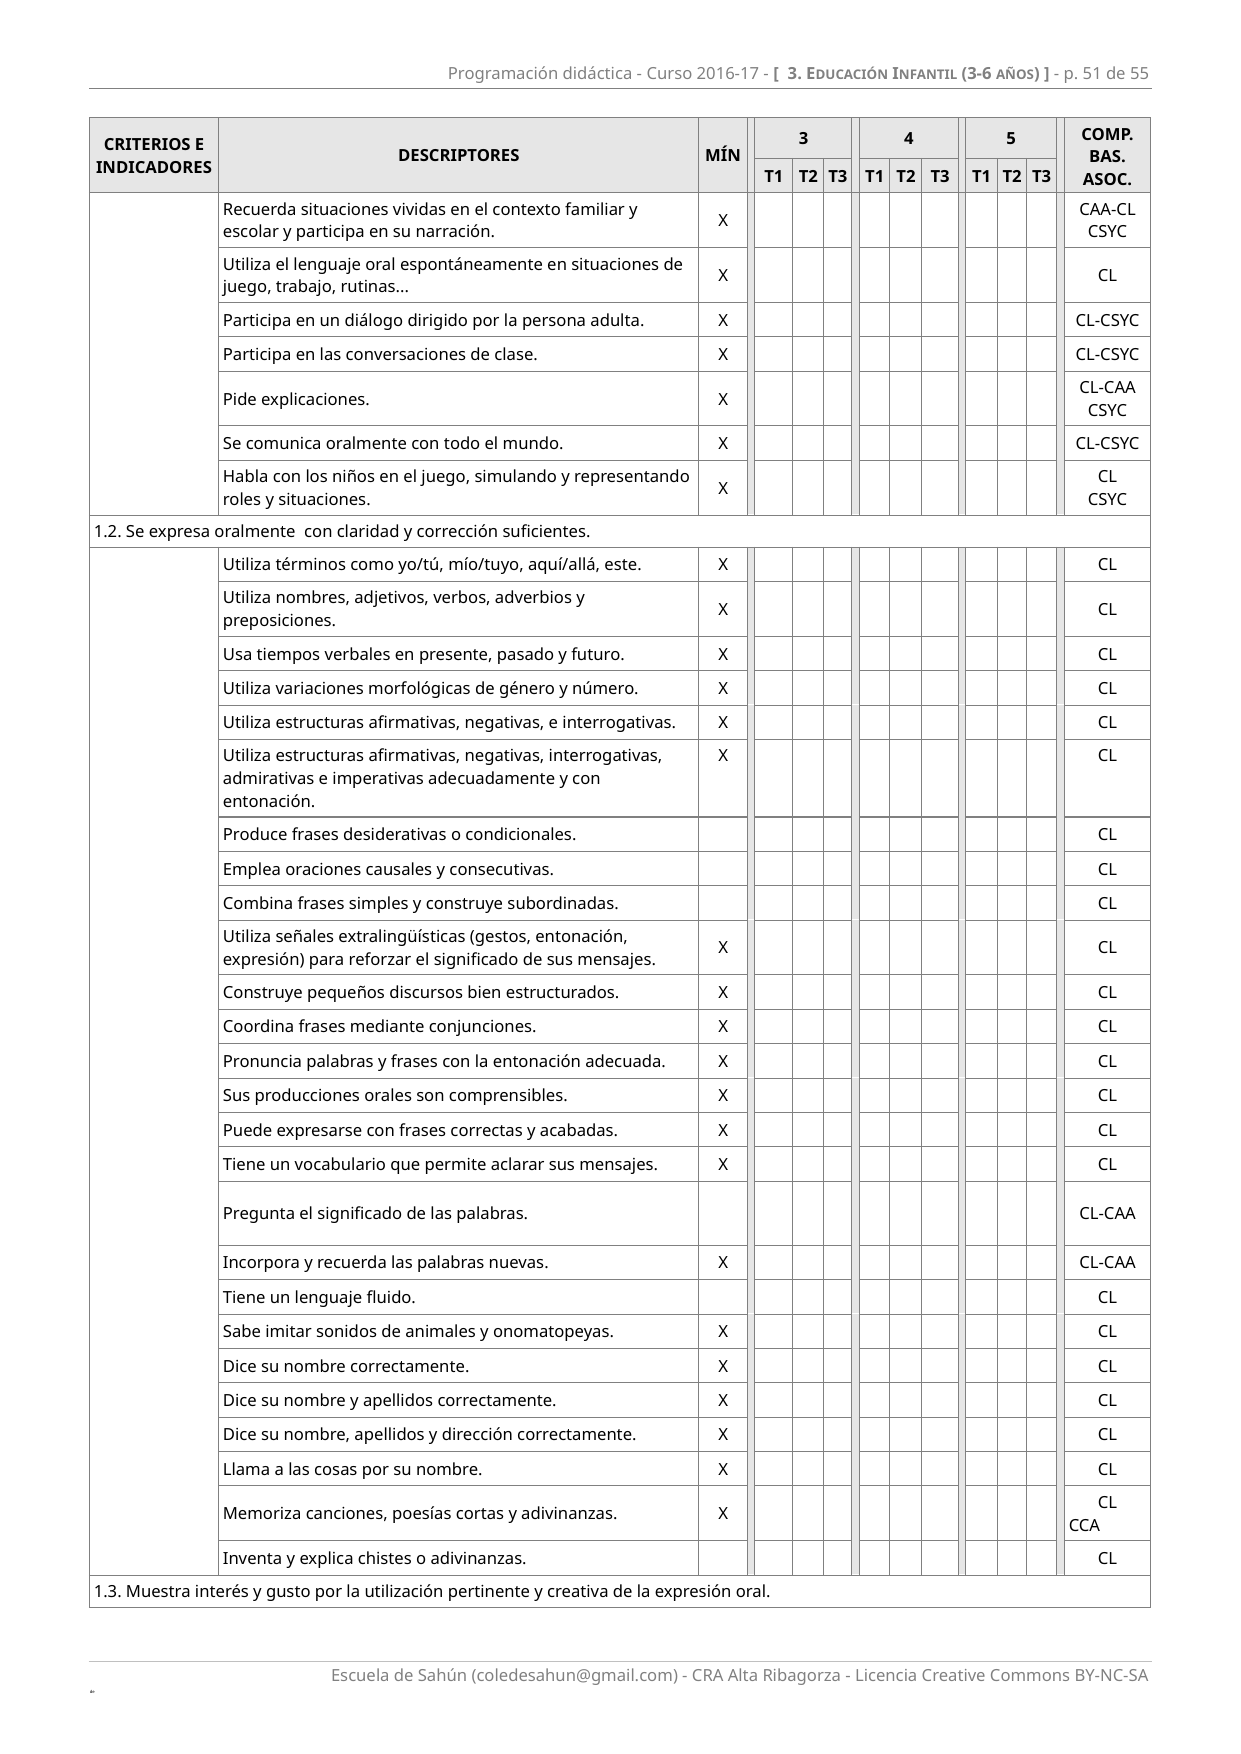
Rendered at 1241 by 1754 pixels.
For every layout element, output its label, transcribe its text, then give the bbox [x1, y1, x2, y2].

table_cell [998, 303, 1026, 336]
table_cell [748, 670, 754, 704]
table_cell [1057, 1181, 1064, 1245]
table_cell [959, 974, 965, 1009]
table_cell [890, 1315, 921, 1348]
table_cell [959, 1078, 965, 1112]
table_cell [852, 548, 859, 581]
table_cell [959, 739, 965, 816]
table_cell [922, 1147, 958, 1181]
table_cell CL-CAA CSYC [1065, 372, 1150, 425]
table_cell [824, 1044, 851, 1077]
table_cell [852, 425, 859, 460]
table_cell [860, 852, 889, 885]
table_cell CL [1065, 248, 1150, 302]
table_cell [922, 921, 958, 974]
table_cell [852, 1009, 859, 1043]
table_cell [1057, 371, 1064, 425]
table_cell [755, 671, 792, 704]
table_cell [890, 582, 921, 636]
table_cell [852, 816, 859, 851]
table_cell CL [1065, 921, 1150, 974]
table_cell [860, 582, 889, 636]
table_cell Sabe imitar sonidos de animales y onomatopeyas. [219, 1315, 698, 1348]
table_cell [755, 337, 792, 371]
table_cell [1057, 1078, 1064, 1112]
table_cell [852, 1043, 859, 1077]
table_cell [966, 1079, 997, 1112]
table_cell Produce frases desiderativas o condicionales. [219, 818, 698, 851]
table_cell Dice su nombre, apellidos y dirección correctamente. [219, 1418, 698, 1451]
table_cell [1057, 1245, 1064, 1279]
table_cell [1057, 1279, 1064, 1313]
table_cell X [699, 461, 747, 514]
table_cell [966, 740, 997, 816]
table_cell [922, 852, 958, 885]
table_cell [755, 1541, 792, 1574]
table_cell [922, 461, 958, 514]
table_cell CL [1065, 1079, 1150, 1112]
table_cell [1057, 1540, 1064, 1574]
table_cell [824, 548, 851, 581]
table_cell [959, 1146, 965, 1181]
table_cell [824, 461, 851, 514]
table_cell [1057, 851, 1064, 885]
table_cell [793, 582, 823, 636]
table_cell CL CCA [1065, 1486, 1150, 1540]
table_cell Utiliza el lenguaje oral espontáneamente en situaciones de juego, trabajo, rutinas... [219, 248, 698, 302]
table_cell X [699, 426, 747, 460]
table_cell [1027, 886, 1056, 919]
table_cell [890, 975, 921, 1009]
table_cell [755, 1383, 792, 1417]
table_cell [922, 706, 958, 739]
table_cell [755, 975, 792, 1009]
table_cell [1057, 302, 1064, 336]
table_cell [755, 706, 792, 739]
table_cell [860, 1418, 889, 1451]
table_cell [922, 1044, 958, 1077]
table_cell [1057, 974, 1064, 1009]
table_cell [922, 1010, 958, 1043]
table_cell Utiliza nombres, adjetivos, verbos, adverbios y preposiciones. [219, 582, 698, 636]
table_cell [824, 706, 851, 739]
table_cell [998, 818, 1026, 851]
table_cell [1027, 1349, 1056, 1382]
table_cell CL [1065, 548, 1150, 581]
table_cell CL [1065, 671, 1150, 704]
table_cell [966, 1418, 997, 1451]
table_cell [699, 818, 747, 851]
table_cell [966, 193, 997, 247]
table_cell [1057, 1009, 1064, 1043]
table_header 5 [966, 118, 1056, 158]
table_cell Utiliza estructuras afirmativas, negativas, interrogativas, admirativas e imperativas adecuadamente y con entonación. [219, 740, 698, 816]
table_cell [922, 1246, 958, 1279]
table_cell [755, 1452, 792, 1485]
table_cell Se comunica oralmente con todo el mundo. [219, 426, 698, 460]
table_cell [860, 248, 889, 302]
table_cell [998, 1147, 1026, 1181]
table_cell [852, 460, 859, 514]
table_cell [959, 1112, 965, 1146]
table_cell [1027, 637, 1056, 670]
table_cell [1027, 303, 1056, 336]
table_cell [824, 1079, 851, 1112]
table_cell [966, 337, 997, 371]
table_cell [699, 1182, 747, 1213]
table_cell [755, 1486, 792, 1540]
table_cell [890, 461, 921, 514]
table_cell [824, 818, 851, 851]
table_cell [755, 548, 792, 581]
table_cell [890, 548, 921, 581]
table_cell [922, 426, 958, 460]
table_cell Utiliza variaciones morfológicas de género y número. [219, 671, 698, 704]
table_cell [824, 740, 851, 816]
table_cell [793, 975, 823, 1009]
table_cell [922, 637, 958, 670]
table_cell [1057, 158, 1064, 192]
table_cell [998, 372, 1026, 425]
table_cell [1027, 852, 1056, 885]
table_cell [998, 1079, 1026, 1112]
table_cell [959, 1009, 965, 1043]
table_cell [860, 372, 889, 425]
table_cell CL [1065, 1147, 1150, 1181]
table_cell [959, 425, 965, 460]
table_cell [748, 1540, 754, 1574]
table_cell [890, 248, 921, 302]
table_cell [748, 302, 754, 336]
table_cell [1027, 548, 1056, 581]
table_cell [860, 426, 889, 460]
table_cell [852, 158, 859, 192]
table_cell X [699, 303, 747, 336]
table_cell [959, 816, 965, 851]
table_cell [793, 337, 823, 371]
table_cell Dice su nombre y apellidos correctamente. [219, 1383, 698, 1417]
table_cell [852, 1451, 859, 1485]
table_cell [959, 885, 965, 919]
table_cell [966, 1246, 997, 1279]
table_cell [852, 739, 859, 816]
table_cell [959, 1485, 965, 1540]
table_cell [890, 1010, 921, 1043]
table_cell [959, 705, 965, 739]
table_cell T2 [998, 159, 1026, 192]
table_cell [890, 372, 921, 425]
table_cell [890, 193, 921, 247]
table_cell CL [1065, 1280, 1150, 1313]
table_cell [852, 302, 859, 336]
table_cell [793, 1044, 823, 1077]
table_cell [966, 426, 997, 460]
table_cell [793, 1113, 823, 1146]
table_cell [922, 1418, 958, 1451]
table_cell [1027, 671, 1056, 704]
table_cell [1027, 1280, 1056, 1313]
table_cell [966, 372, 997, 425]
table_cell [1027, 1010, 1056, 1043]
table_cell [860, 1113, 889, 1146]
table_cell [755, 372, 792, 425]
table_cell [922, 548, 958, 581]
table_cell [890, 740, 921, 816]
table_cell [793, 637, 823, 670]
table_cell [699, 1280, 747, 1313]
table_cell [1057, 1314, 1064, 1348]
table_cell [1057, 336, 1064, 371]
table_cell X [699, 637, 747, 670]
table_cell [852, 1417, 859, 1451]
table_cell [748, 705, 754, 739]
table_cell X [699, 1044, 747, 1077]
table_cell [755, 426, 792, 460]
table_cell [748, 885, 754, 919]
table_cell CL [1065, 1315, 1150, 1348]
table_cell [755, 637, 792, 670]
table_cell [922, 1113, 958, 1146]
table_cell Utiliza señales extralingüísticas (gestos, entonación, expresión) para reforzar el significado de sus mensajes. [219, 921, 698, 974]
table_cell [1027, 1541, 1056, 1574]
table_cell [852, 1245, 859, 1279]
table_cell [998, 671, 1026, 704]
table_cell Pregunta el significado de las palabras. [219, 1182, 698, 1245]
table_cell [860, 548, 889, 581]
table_cell Construye pequeños discursos bien estructurados. [219, 975, 698, 1009]
table_cell [824, 1246, 851, 1279]
table_cell [824, 671, 851, 704]
table_cell [824, 1486, 851, 1540]
table_cell CL [1065, 582, 1150, 636]
table_cell [793, 921, 823, 974]
table_cell [860, 671, 889, 704]
table_cell [860, 1280, 889, 1313]
table_cell [852, 1314, 859, 1348]
table_cell [793, 193, 823, 247]
table_cell [1027, 1147, 1056, 1181]
table_cell Habla con los niños en el juego, simulando y representando roles y situaciones. [219, 461, 698, 514]
table_cell [852, 1279, 859, 1313]
table_cell [793, 548, 823, 581]
table_cell [1057, 1146, 1064, 1181]
table_cell [824, 852, 851, 885]
table_cell [922, 303, 958, 336]
table_cell CL-CSYC [1065, 303, 1150, 336]
table_cell [922, 740, 958, 816]
table_cell [793, 1452, 823, 1485]
table_header 3 [755, 118, 851, 158]
table_cell [922, 582, 958, 636]
table_cell Pronuncia palabras y frases con la entonación adecuada. [219, 1044, 698, 1077]
table_cell [998, 886, 1026, 919]
table_cell X [699, 1010, 747, 1043]
table_cell [860, 1541, 889, 1574]
table_cell [966, 1044, 997, 1077]
table_cell [966, 1315, 997, 1348]
table_cell CL CSYC [1065, 461, 1150, 514]
table_cell [966, 548, 997, 581]
table_cell [959, 1245, 965, 1279]
table_cell [748, 1382, 754, 1417]
table_cell [1027, 372, 1056, 425]
table_cell CL [1065, 975, 1150, 1009]
table_cell [748, 371, 754, 425]
table_cell [824, 372, 851, 425]
table_cell X [699, 1486, 747, 1540]
table_cell [998, 1044, 1026, 1077]
table_cell [755, 921, 792, 974]
table_cell [852, 1146, 859, 1181]
table_cell [966, 1452, 997, 1485]
table_cell [748, 1043, 754, 1077]
table_cell [793, 706, 823, 739]
table_cell [1057, 1382, 1064, 1417]
table_cell [922, 1452, 958, 1485]
table_cell T2 [793, 159, 823, 192]
table_cell [748, 1314, 754, 1348]
table_cell [998, 1541, 1026, 1574]
table_cell [824, 1182, 851, 1245]
table_cell [90, 193, 218, 514]
table_cell CL [1065, 852, 1150, 885]
table_cell Recuerda situaciones vividas en el contexto familiar y escolar y participa en su narración. [219, 193, 698, 247]
table_cell [755, 248, 792, 302]
table_cell X [699, 1246, 747, 1279]
table_cell [793, 1349, 823, 1382]
table_cell [998, 1182, 1026, 1245]
table_cell [748, 425, 754, 460]
table_cell [755, 740, 792, 816]
table_cell [922, 248, 958, 302]
table_cell [890, 818, 921, 851]
table_cell [748, 1348, 754, 1382]
table_cell X [699, 1418, 747, 1451]
table_cell [748, 193, 754, 247]
table_cell X [699, 921, 747, 974]
table_cell CL [1065, 706, 1150, 739]
table_cell [824, 1280, 851, 1313]
table_cell [748, 548, 754, 581]
table_cell [748, 920, 754, 974]
table_cell [748, 739, 754, 816]
table_cell [824, 1113, 851, 1146]
table_cell [998, 706, 1026, 739]
table_cell [793, 818, 823, 851]
table_cell [748, 1181, 754, 1245]
table_cell Coordina frases mediante conjunciones. [219, 1010, 698, 1043]
table_cell [748, 1417, 754, 1451]
table_cell [890, 921, 921, 974]
table_cell [922, 1315, 958, 1348]
table_cell [755, 1349, 792, 1382]
table_cell [998, 426, 1026, 460]
table_cell Tiene un vocabulario que permite aclarar sus mensajes. [219, 1147, 698, 1181]
table_cell [1027, 1315, 1056, 1348]
table_cell [793, 1418, 823, 1451]
table_cell [959, 1279, 965, 1313]
table_cell [755, 303, 792, 336]
table_cell [1027, 248, 1056, 302]
table_cell [793, 372, 823, 425]
table_cell Utiliza estructuras afirmativas, negativas, e interrogativas. [219, 706, 698, 739]
table_cell [860, 921, 889, 974]
table_cell [748, 1451, 754, 1485]
table_cell [890, 1418, 921, 1451]
table_cell [852, 636, 859, 670]
table_cell [998, 461, 1026, 514]
table_cell CL-CSYC [1065, 426, 1150, 460]
table_cell [860, 886, 889, 919]
table_cell [860, 1079, 889, 1112]
table_cell [1057, 705, 1064, 739]
table_cell [1027, 1182, 1056, 1245]
table_cell T2 [890, 159, 921, 192]
table_cell [824, 426, 851, 460]
table_cell [748, 816, 754, 851]
table_cell [748, 247, 754, 302]
table_cell [860, 818, 889, 851]
table_cell [748, 1009, 754, 1043]
table_cell [824, 1541, 851, 1574]
table_cell CL-CAA [1065, 1246, 1150, 1279]
table_cell [1057, 636, 1064, 670]
table_cell [959, 670, 965, 704]
table_cell [1027, 582, 1056, 636]
table_cell [922, 1349, 958, 1382]
table_cell [959, 336, 965, 371]
table_cell [1057, 1112, 1064, 1146]
table_cell [1057, 816, 1064, 851]
table_cell [824, 975, 851, 1009]
table_cell [966, 1486, 997, 1540]
table_cell [755, 852, 792, 885]
table_cell Participa en las conversaciones de clase. [219, 337, 698, 371]
table_cell [890, 1486, 921, 1540]
table_cell T1 [966, 159, 997, 192]
table_cell [1027, 1486, 1056, 1540]
table_cell Dice su nombre correctamente. [219, 1349, 698, 1382]
table_cell [890, 1383, 921, 1417]
table_cell [793, 1280, 823, 1313]
table_cell [852, 920, 859, 974]
table_cell CL [1065, 740, 1150, 816]
table_cell [755, 818, 792, 851]
table_cell [959, 460, 965, 514]
table_cell [1027, 706, 1056, 739]
table_cell [890, 1452, 921, 1485]
table_cell [793, 1147, 823, 1181]
table_header 4 [860, 118, 958, 158]
table_cell [699, 886, 747, 919]
table_cell [860, 740, 889, 816]
table_cell [793, 671, 823, 704]
table_cell [922, 1486, 958, 1540]
table_cell [998, 248, 1026, 302]
table_cell [748, 1485, 754, 1540]
table_cell X [699, 582, 747, 636]
table_cell [1027, 1246, 1056, 1279]
table_cell [959, 158, 965, 192]
table_cell X [699, 248, 747, 302]
table_cell [860, 706, 889, 739]
table_cell [852, 1382, 859, 1417]
table_cell [890, 1147, 921, 1181]
table_cell [922, 671, 958, 704]
table_cell [748, 460, 754, 514]
table_header [1057, 118, 1064, 158]
table_cell [890, 706, 921, 739]
table_cell [959, 371, 965, 425]
table_cell [852, 1112, 859, 1146]
table_cell [852, 371, 859, 425]
table_cell Emplea oraciones causales y consecutivas. [219, 852, 698, 885]
table_cell [922, 1541, 958, 1574]
table_cell [793, 248, 823, 302]
table_cell [1027, 740, 1056, 816]
table_cell X [699, 1452, 747, 1485]
table_cell [793, 1010, 823, 1043]
table_cell [959, 1451, 965, 1485]
table_cell CL [1065, 1541, 1150, 1574]
table_cell [824, 886, 851, 919]
table_cell [890, 337, 921, 371]
table_cell [966, 1280, 997, 1313]
table_cell [824, 921, 851, 974]
table_cell CL [1065, 637, 1150, 670]
table_cell Inventa y explica chistes o adivinanzas. [219, 1541, 698, 1574]
table_cell [998, 193, 1026, 247]
table_cell [860, 1383, 889, 1417]
table_cell [959, 581, 965, 636]
table_cell [852, 247, 859, 302]
table_cell X [699, 1079, 747, 1112]
table_cell X [699, 1113, 747, 1146]
table_cell [959, 1540, 965, 1574]
table_cell [922, 886, 958, 919]
table_cell [1027, 337, 1056, 371]
table_cell [966, 975, 997, 1009]
table_cell [793, 1315, 823, 1348]
table_cell Utiliza términos como yo/tú, mío/tuyo, aquí/allá, este. [219, 548, 698, 581]
table_cell [793, 1486, 823, 1540]
table_cell [793, 852, 823, 885]
table_cell [748, 1279, 754, 1313]
table_cell Sus producciones orales son comprensibles. [219, 1079, 698, 1112]
table_cell [966, 1541, 997, 1574]
table_cell Memoriza canciones, poesías cortas y adivinanzas. [219, 1486, 698, 1540]
table_cell X [699, 1147, 747, 1181]
table_cell [966, 852, 997, 885]
table_cell [755, 1418, 792, 1451]
table_cell X [699, 372, 747, 425]
table_cell [860, 1147, 889, 1181]
table_cell Llama a las cosas por su nombre. [219, 1452, 698, 1485]
table_cell [755, 1113, 792, 1146]
table_cell [1057, 1417, 1064, 1451]
table_cell [824, 337, 851, 371]
table_cell [922, 193, 958, 247]
table_cell [852, 1181, 859, 1245]
table_cell [922, 337, 958, 371]
table_cell [966, 1383, 997, 1417]
table_cell [755, 1280, 792, 1313]
table_cell [922, 975, 958, 1009]
table_cell X [699, 548, 747, 581]
table_cell CL [1065, 1452, 1150, 1485]
table_cell X [699, 706, 747, 739]
table_cell [1057, 460, 1064, 514]
table_cell [755, 461, 792, 514]
table_cell [852, 1540, 859, 1574]
table_cell [998, 1010, 1026, 1043]
table_cell [998, 975, 1026, 1009]
table_cell [824, 582, 851, 636]
table_cell [1057, 548, 1064, 581]
table_cell [793, 1182, 823, 1245]
table_cell [922, 1182, 958, 1245]
table_cell [890, 1349, 921, 1382]
table_cell [890, 1079, 921, 1112]
table_cell [1057, 247, 1064, 302]
table_cell [890, 886, 921, 919]
table_cell [966, 1147, 997, 1181]
table_cell [1057, 193, 1064, 247]
table_cell [824, 1383, 851, 1417]
table_cell [922, 1280, 958, 1313]
table_cell CL [1065, 818, 1150, 851]
table_cell [699, 852, 747, 885]
table_cell [959, 1348, 965, 1382]
table_cell CL [1065, 1044, 1150, 1077]
table_cell CL [1065, 886, 1150, 919]
table_cell [1027, 975, 1056, 1009]
table_cell [922, 1079, 958, 1112]
table_cell [852, 670, 859, 704]
table_cell [755, 1182, 792, 1245]
table_cell [852, 336, 859, 371]
table_cell CL-CAA [1065, 1182, 1150, 1245]
table_cell [755, 1315, 792, 1348]
table_cell [793, 1079, 823, 1112]
table_cell [860, 303, 889, 336]
table_cell Tiene un lenguaje fluido. [219, 1280, 698, 1313]
table_cell [699, 1541, 747, 1574]
table_cell [824, 637, 851, 670]
table_header DESCRIPTORES [219, 118, 698, 192]
table_cell [755, 1246, 792, 1279]
table_cell [959, 548, 965, 581]
table_cell [824, 1349, 851, 1382]
table_cell [959, 302, 965, 336]
table_cell [824, 1418, 851, 1451]
table_cell [755, 582, 792, 636]
table_cell X [699, 1315, 747, 1348]
table_cell [1057, 885, 1064, 919]
table_cell [959, 1314, 965, 1348]
table_cell [793, 303, 823, 336]
table_cell [1057, 1348, 1064, 1382]
table_cell [852, 974, 859, 1009]
table_cell [998, 1383, 1026, 1417]
table_cell [1057, 425, 1064, 460]
table_cell X [699, 740, 747, 816]
table_cell [966, 1182, 997, 1245]
table_cell [998, 582, 1026, 636]
table_cell X [699, 1349, 747, 1382]
table_cell 1.2. Se expresa oralmente con claridad y corrección suficientes. [90, 516, 1150, 547]
table_cell [966, 303, 997, 336]
table_cell [748, 1112, 754, 1146]
table_cell Combina frases simples y construye subordinadas. [219, 886, 698, 919]
table_cell [755, 1010, 792, 1043]
table_cell [998, 1349, 1026, 1382]
table_cell CL [1065, 1349, 1150, 1382]
table_cell [793, 1246, 823, 1279]
table_cell [1027, 1418, 1056, 1451]
table_cell T3 [922, 159, 958, 192]
table_cell [959, 247, 965, 302]
table_cell [860, 1452, 889, 1485]
table_cell [959, 1382, 965, 1417]
table_cell X [699, 671, 747, 704]
table_cell [860, 1349, 889, 1382]
table_cell [966, 706, 997, 739]
table_cell Puede expresarse con frases correctas y acabadas. [219, 1113, 698, 1146]
table_cell [890, 671, 921, 704]
table_cell [1027, 426, 1056, 460]
table_cell [998, 921, 1026, 974]
table_cell [860, 1246, 889, 1279]
table_cell X [699, 337, 747, 371]
table_cell [793, 886, 823, 919]
table_cell Pide explicaciones. [219, 372, 698, 425]
table_cell [852, 851, 859, 885]
table_cell [998, 1113, 1026, 1146]
table_cell [699, 1213, 747, 1245]
table_header MÍN [699, 118, 747, 192]
table_cell [966, 886, 997, 919]
table_cell Usa tiempos verbales en presente, pasado y futuro. [219, 637, 698, 670]
table_header [748, 118, 754, 192]
table_cell [793, 1541, 823, 1574]
table_cell 1.3. Muestra interés y gusto por la utilización pertinente y creativa de la expresión oral. [90, 1576, 1150, 1607]
table_cell [860, 637, 889, 670]
table_cell [755, 1079, 792, 1112]
table_cell [793, 1383, 823, 1417]
table_cell CL [1065, 1418, 1150, 1451]
table_cell T3 [1027, 159, 1056, 192]
table_cell [824, 1147, 851, 1181]
table_cell [852, 705, 859, 739]
table_cell [824, 1010, 851, 1043]
table_cell T3 [824, 159, 851, 192]
table_cell [998, 852, 1026, 885]
table_cell [824, 248, 851, 302]
table_cell [998, 1315, 1026, 1348]
table_cell Incorpora y recuerda las palabras nuevas. [219, 1246, 698, 1279]
table_cell [966, 461, 997, 514]
table_cell [1057, 1451, 1064, 1485]
table_cell [748, 336, 754, 371]
table_cell [793, 461, 823, 514]
table_cell [793, 426, 823, 460]
table_cell [890, 1246, 921, 1279]
table_cell [748, 581, 754, 636]
table_cell [748, 974, 754, 1009]
table_cell [852, 1348, 859, 1382]
table_cell [824, 1315, 851, 1348]
table_cell [1027, 1079, 1056, 1112]
table_cell [959, 920, 965, 974]
table_cell [890, 1113, 921, 1146]
table_cell [1057, 581, 1064, 636]
table_cell [860, 337, 889, 371]
table_cell [1027, 1044, 1056, 1077]
table_cell [966, 582, 997, 636]
table_cell [922, 818, 958, 851]
table_cell [755, 1044, 792, 1077]
table_cell [998, 1452, 1026, 1485]
table_cell [748, 851, 754, 885]
table_cell [890, 637, 921, 670]
table_cell [1027, 921, 1056, 974]
table_cell [1057, 1485, 1064, 1540]
table_cell [959, 1043, 965, 1077]
table_cell [966, 637, 997, 670]
table_cell [860, 1044, 889, 1077]
table_cell [890, 1541, 921, 1574]
table_cell [998, 637, 1026, 670]
table_cell [998, 740, 1026, 816]
table_cell [1057, 670, 1064, 704]
table_cell [890, 303, 921, 336]
table_cell [748, 1146, 754, 1181]
table_cell T1 [755, 159, 792, 192]
table_cell [959, 636, 965, 670]
table_cell [860, 193, 889, 247]
table_cell [890, 426, 921, 460]
table_cell CL [1065, 1383, 1150, 1417]
table_cell [998, 1280, 1026, 1313]
table_cell [890, 1280, 921, 1313]
table_cell [998, 1486, 1026, 1540]
table_cell [959, 193, 965, 247]
table_cell [748, 1078, 754, 1112]
table_cell X [699, 975, 747, 1009]
table_header COMP. BAS. ASOC. [1065, 118, 1150, 192]
table_cell [852, 1485, 859, 1540]
table_header [959, 118, 965, 158]
table_cell [860, 975, 889, 1009]
table_cell [959, 1181, 965, 1245]
table_cell [755, 193, 792, 247]
table_cell [966, 921, 997, 974]
table_cell [966, 1010, 997, 1043]
table_header CRITERIOS E INDICADORES [90, 118, 218, 192]
table_cell [890, 852, 921, 885]
table_cell CL [1065, 1010, 1150, 1043]
table_cell [755, 886, 792, 919]
table_cell [959, 1417, 965, 1451]
table_cell [1027, 1383, 1056, 1417]
table_cell [1027, 818, 1056, 851]
table_cell [860, 1010, 889, 1043]
table_cell [959, 851, 965, 885]
table_cell Participa en un diálogo dirigido por la persona adulta. [219, 303, 698, 336]
table_cell [860, 461, 889, 514]
table_cell CL-CSYC [1065, 337, 1150, 371]
table_cell [1027, 461, 1056, 514]
table_cell X [699, 1383, 747, 1417]
table_cell [824, 1452, 851, 1485]
table_cell [998, 1418, 1026, 1451]
table_cell [890, 1044, 921, 1077]
table_cell [1027, 1113, 1056, 1146]
table_cell [860, 1486, 889, 1540]
table_cell [998, 548, 1026, 581]
table_cell CAA-CL CSYC [1065, 193, 1150, 247]
table_cell [852, 581, 859, 636]
table_cell [1027, 1452, 1056, 1485]
table_header [852, 118, 859, 158]
table_cell [966, 1349, 997, 1382]
table_cell [755, 1147, 792, 1181]
table_cell [824, 303, 851, 336]
table_cell [824, 193, 851, 247]
table_cell [966, 671, 997, 704]
table_cell [1057, 920, 1064, 974]
table_cell T1 [860, 159, 889, 192]
table_cell X [699, 193, 747, 247]
table_cell [966, 1113, 997, 1146]
table_cell [966, 248, 997, 302]
table_cell [852, 1078, 859, 1112]
table_cell [998, 1246, 1026, 1279]
table_cell [748, 636, 754, 670]
table_cell [922, 1383, 958, 1417]
table_cell CL [1065, 1113, 1150, 1146]
table_cell [1057, 1043, 1064, 1077]
table_cell [852, 193, 859, 247]
table_cell [748, 1245, 754, 1279]
table_cell [998, 337, 1026, 371]
table_cell [793, 740, 823, 816]
table_cell [860, 1315, 889, 1348]
table_cell [1057, 739, 1064, 816]
table_cell [860, 1182, 889, 1245]
table_cell [922, 372, 958, 425]
table_cell [890, 1182, 921, 1245]
table_cell [90, 548, 218, 1574]
table_cell [966, 818, 997, 851]
table_cell [852, 885, 859, 919]
table_cell [1027, 193, 1056, 247]
